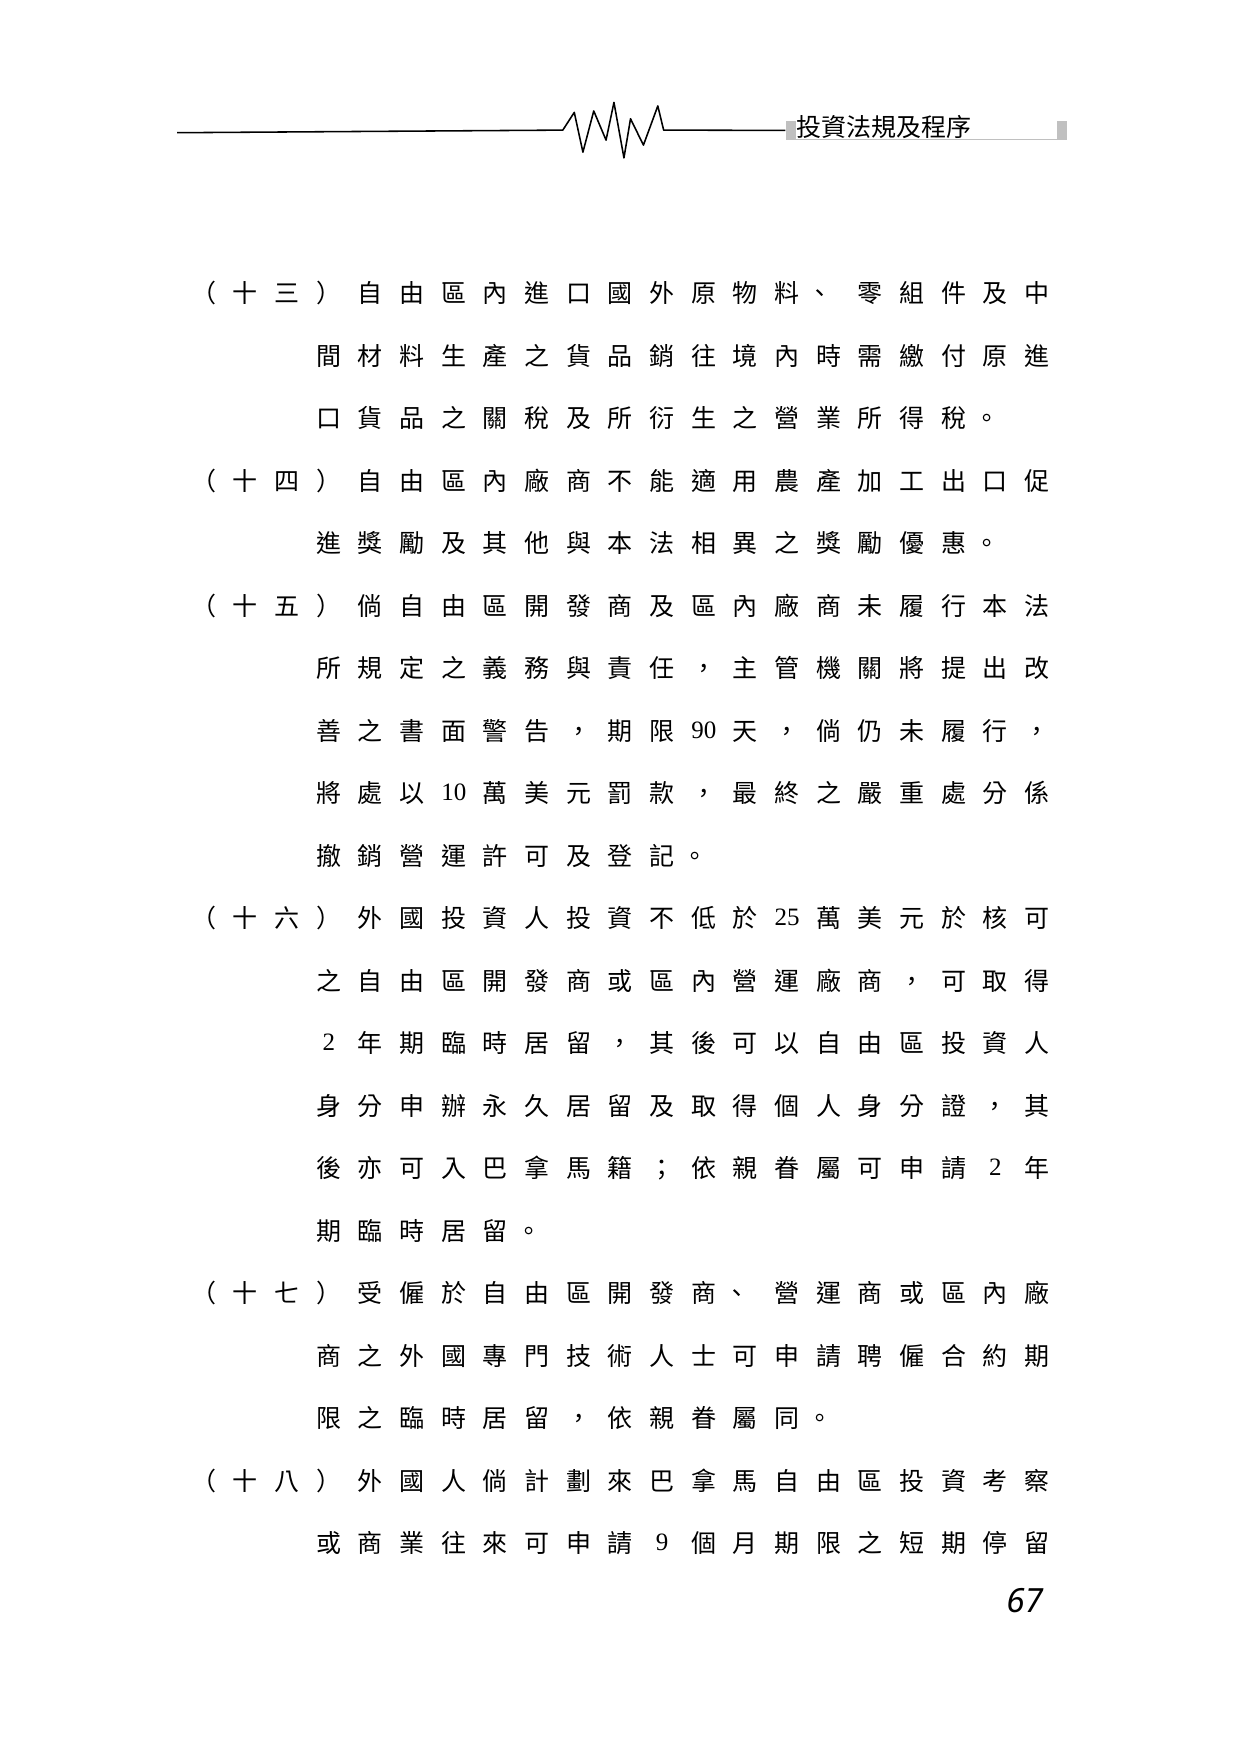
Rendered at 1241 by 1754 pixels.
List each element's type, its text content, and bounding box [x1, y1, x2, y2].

text （十三）自由區內進口國外原物料、零組件及中間材料生產之貨品銷往境內時需繳付原進口貨品之關稅及所衍生之營業所得稅。 [183, 250, 1058, 438]
text （十四）自由區內廠商不能適用農產加工出口促進獎勵及其他與本法相異之獎勵優惠。 [183, 438, 1058, 563]
text （十六）外國投資人投資不低於25萬美元於核可之自由區開發商或區內營運廠商，可取得2年期臨時居留，其後可以自由區投資人身分申辦永久居留及取得個人身分證，其後亦可入巴拿馬籍；依親眷屬可申請2年期臨時居留。 [183, 875, 1058, 1250]
text （十七）受僱於自由區開發商、營運商或區內廠商之外國專門技術人士可申請聘僱合約期限之臨時居留，依親眷屬同。 [183, 1250, 1058, 1438]
text （十八）外國人倘計劃來巴拿馬自由區投資考察或商業往來可申請9個月期限之短期停留 [183, 1438, 1058, 1563]
text （十五）倘自由區開發商及區內廠商未履行本法所規定之義務與責任，主管機關將提出改善之書面警告，期限90天，倘仍未履行，將處以10萬美元罰款，最終之嚴重處分係撤銷營運許可及登記。 [183, 563, 1058, 875]
